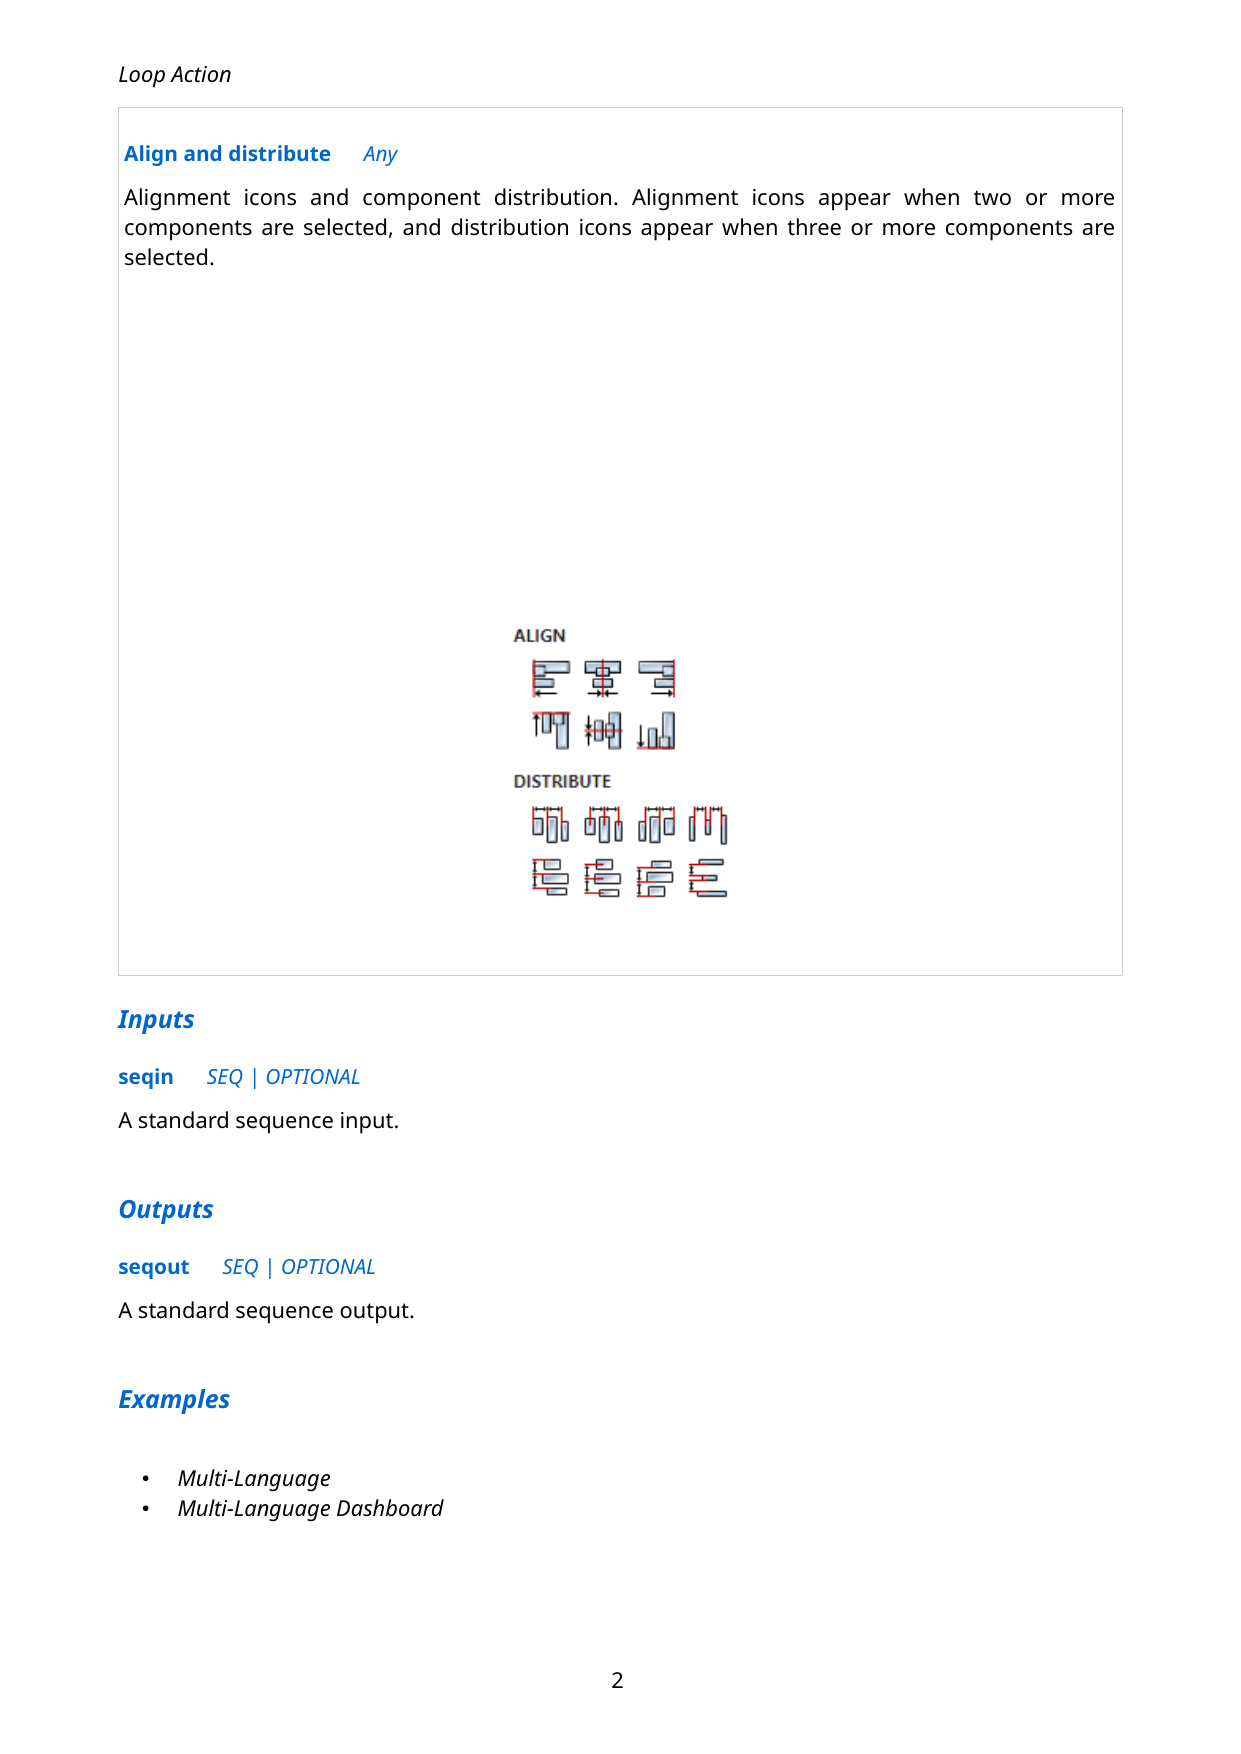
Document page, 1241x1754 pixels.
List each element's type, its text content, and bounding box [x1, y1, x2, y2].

text A standard sequence input. [118, 1105, 1122, 1135]
subtitle seqin SEQ | OPTIONAL [118, 1062, 1122, 1091]
subtitle seqout SEQ | OPTIONAL [118, 1252, 1122, 1281]
subtitle Inputs [118, 1002, 1122, 1036]
table_cell [119, 910, 1122, 975]
picture [490, 620, 750, 910]
subtitle Outputs [118, 1192, 1122, 1226]
subtitle Examples [118, 1382, 1122, 1416]
text A standard sequence output. [118, 1295, 1122, 1325]
table_cell Align and distribute Any Alignment icons and component distribution. Alignment icons appear when two or more components are selected, and distribution icons appear when three or more components are selected. [119, 108, 1122, 909]
list Multi-Language [142, 1463, 1110, 1493]
list Multi-Language Dashboard [142, 1493, 1110, 1523]
